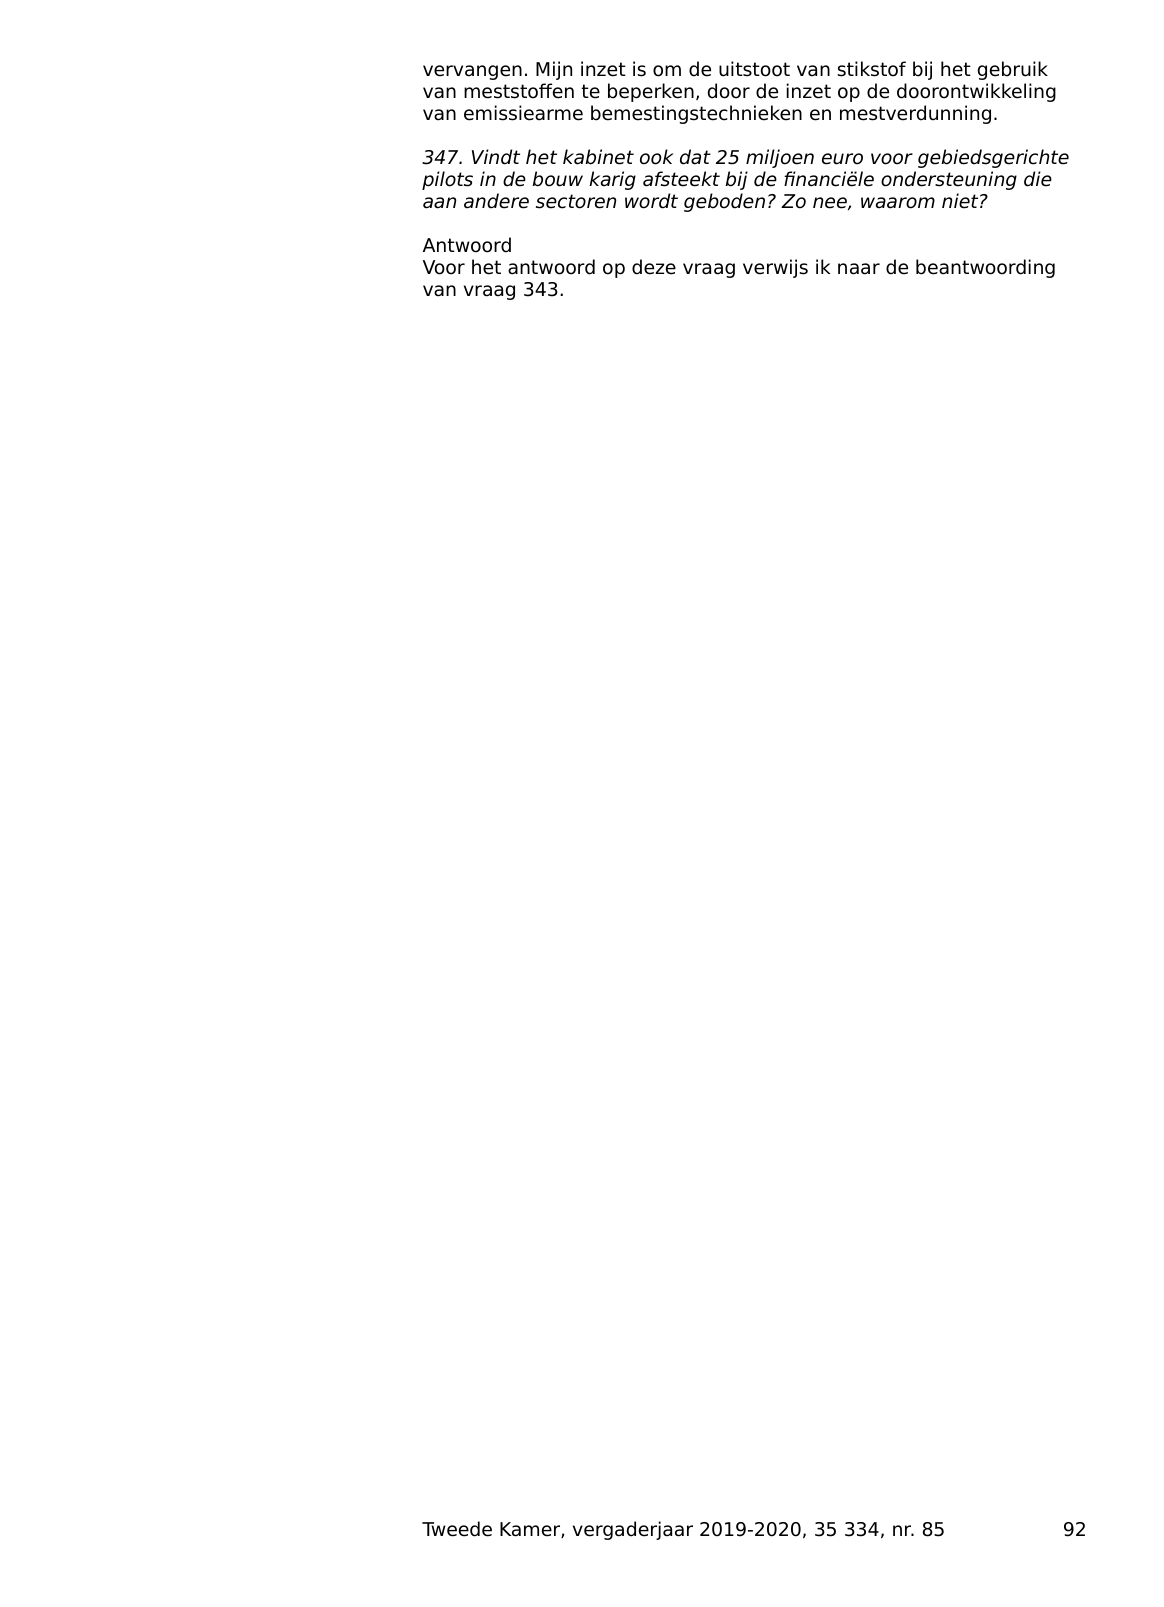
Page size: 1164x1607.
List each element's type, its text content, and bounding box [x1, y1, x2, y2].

text 347. Vindt het kabinet ook dat 25 miljoen euro voor gebiedsgerichte pilots in de bouw karig afsteekt bij de financiële ondersteuning die aan andere sectoren wordt geboden? Zo nee, waarom niet? [422, 147, 1087, 213]
text Voor het antwoord op deze vraag verwijs ik naar de beantwoording van vraag 343. [422, 257, 1087, 301]
text vervangen. Mijn inzet is om de uitstoot van stikstof bij het gebruik van meststoffen te beperken, door de inzet op de doorontwikkeling van emissiearme bemestingstechnieken en mestverdunning. [422, 59, 1087, 125]
text Antwoord [422, 235, 1087, 257]
